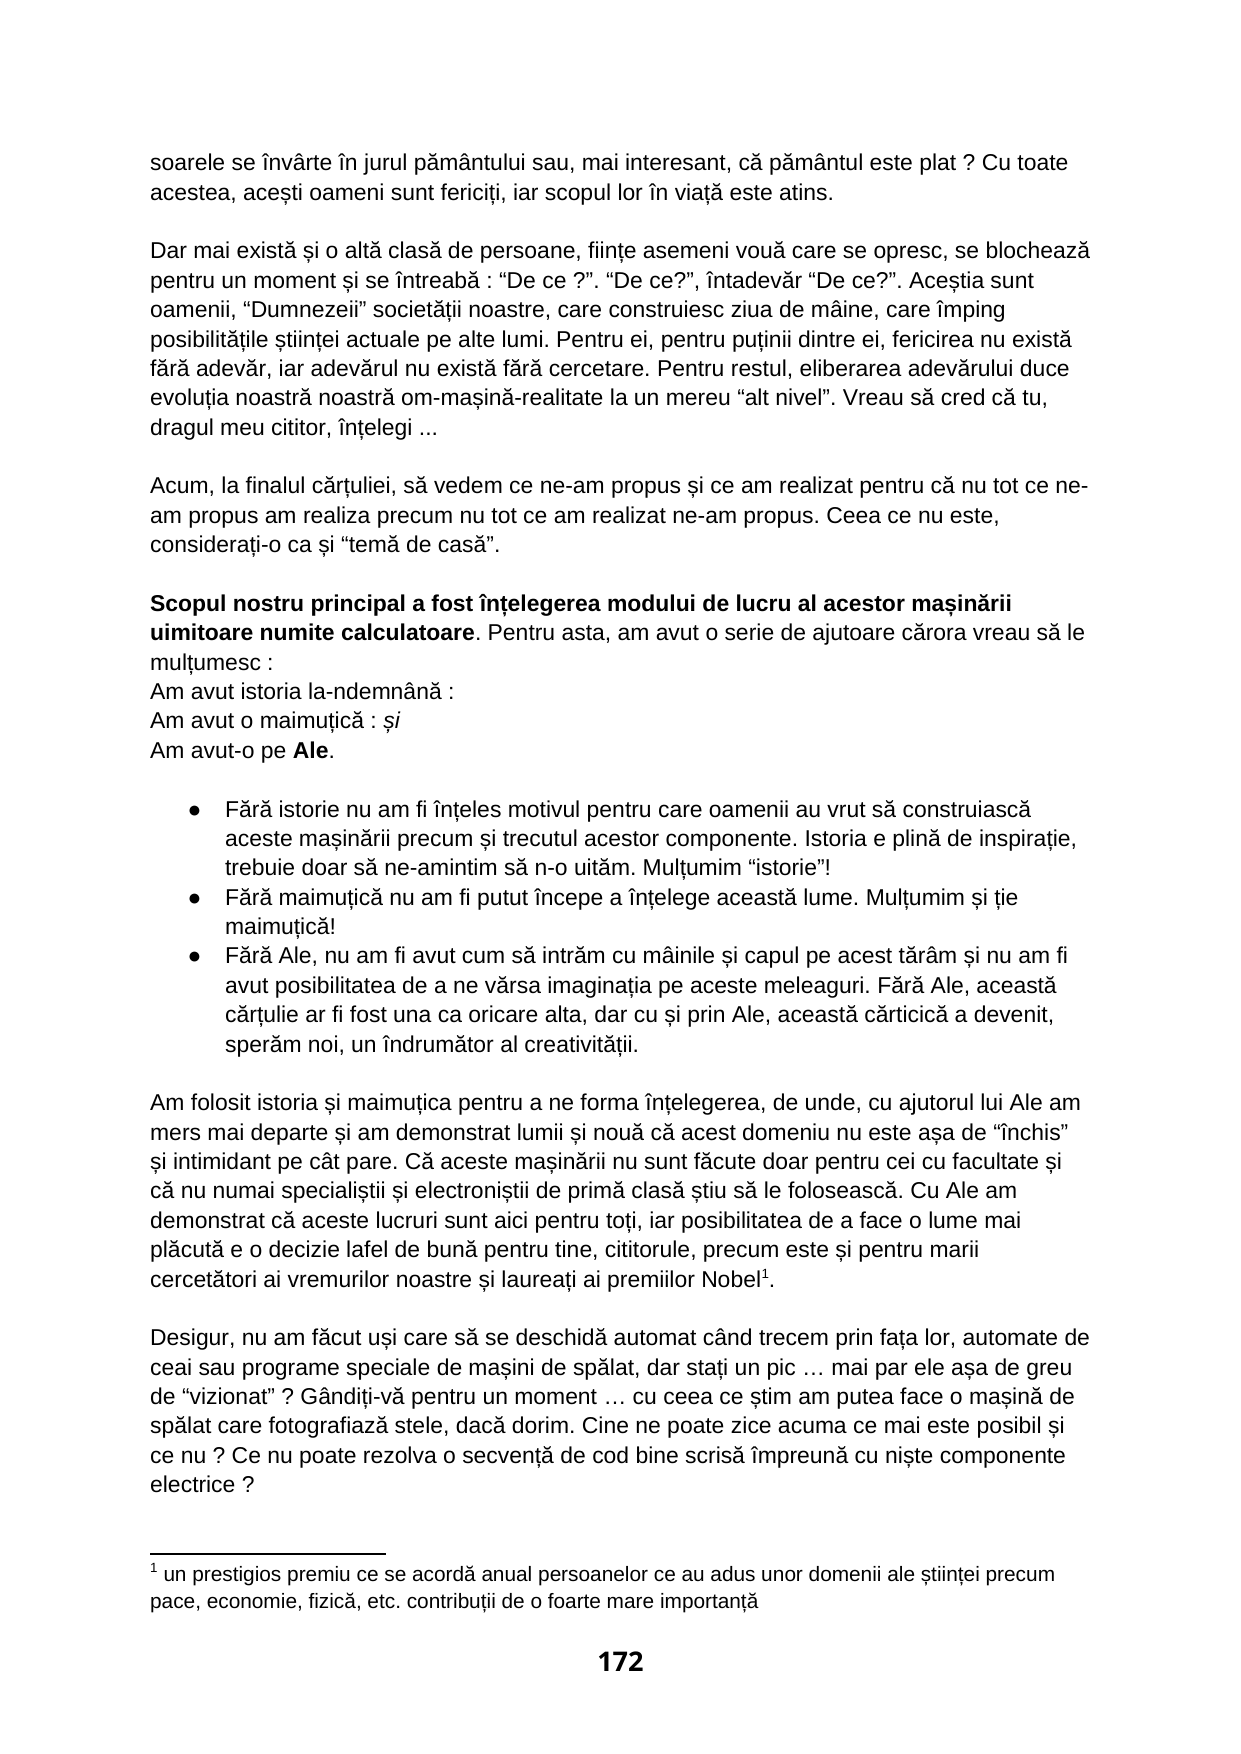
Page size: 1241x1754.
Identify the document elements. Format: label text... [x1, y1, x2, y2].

text Acum, la finalul cărțuliei, să vedem ce ne-am propus și ce am realizat pentru că nu tot ce ne-am propus am realiza precum nu tot ce am realizat ne-am propus. Ceea ce nu este, considerați-o ca și “temă de casă”. [150, 473, 1091, 557]
text Am avut istoria la-ndemnână : [150, 679, 1091, 704]
list Fără Ale, nu am fi avut cum să intrăm cu mâinile și capul pe acest tărâm și nu am fi avut posibilitatea de a ne vărsa imaginația pe aceste meleaguri. Fără Ale, această cărțulie ar fi fost una ca oricare alta, dar cu și prin Ale, această cărticică a devenit, sperăm noi, un îndrumător al creativității. [187, 943, 1091, 1057]
text Am folosit istoria și maimuțica pentru a ne forma înțelegerea, de unde, cu ajutorul lui Ale am mers mai departe și am demonstrat lumii și nouă că acest domeniu nu este așa de “închis” și intimidant pe cât pare. Că aceste mașinării nu sunt făcute doar pentru cei cu facultate și că nu numai specialiștii și electroniștii de primă clasă știu să le folosească. Cu Ale am demonstrat că aceste lucruri sunt aici pentru toți, iar posibilitatea de a face o lume mai plăcută e o decizie lafel de bună pentru tine, cititorule, precum este și pentru marii cercetători ai vremurilor noastre și laureați ai premiilor Nobel. [150, 1090, 1091, 1292]
text Am avut-o pe Ale. [150, 737, 1091, 763]
text Am avut o maimuțică : și [150, 708, 1091, 734]
list Fără maimuțică nu am fi putut începe a înțelege această lume. Mulțumim și ție maimuțică! [187, 884, 1091, 939]
text Scopul nostru principal a fost înțelegerea modului de lucru al acestor mașinării uimitoare numite calculatoare. Pentru asta, am avut o serie de ajutoare cărora vreau să le mulțumesc : [150, 591, 1091, 675]
list Fără istorie nu am fi înțeles motivul pentru care oamenii au vrut să construiască aceste mașinării precum și trecutul acestor componente. Istoria e plină de inspirație, trebuie doar să ne-amintim să n-o uităm. Mulțumim “istorie”! [187, 796, 1091, 881]
text un prestigios premiu ce se acordă anual persoanelor ce au adus unor domenii ale științei precum pace, economie, fizică, etc. contribuții de o foarte mare importanță [150, 1561, 1091, 1613]
text soarele se învârte în jurul pământului sau, mai interesant, că pământul este plat ? Cu toate acestea, acești oameni sunt fericiți, iar scopul lor în viață este atins. [150, 150, 1091, 205]
text Desigur, nu am făcut uși care să se deschidă automat când trecem prin fața lor, automate de ceai sau programe speciale de mașini de spălat, dar stați un pic … mai par ele așa de greu de “vizionat” ? Gândiți-vă pentru un moment … cu ceea ce știm am putea face o mașină de spălat care fotografiază stele, dacă dorim. Cine ne poate zice acuma ce mai este posibil și ce nu ? Ce nu poate rezolva o secvență de cod bine scrisă împreună cu niște componente electrice ? [150, 1325, 1091, 1497]
text Dar mai există și o altă clasă de persoane, ființe asemeni vouă care se opresc, se blochează pentru un moment și se întreabă : “De ce ?”. “De ce?”, întadevăr “De ce?”. Aceștia sunt oamenii, “Dumnezeii” societății noastre, care construiesc ziua de mâine, care împing posibilitățile științei actuale pe alte lumi. Pentru ei, pentru puținii dintre ei, fericirea nu există fără adevăr, iar adevărul nu există fără cercetare. Pentru restul, eliberarea adevărului duce evoluția noastră noastră om-mașină-realitate la un mereu “alt nivel”. Vreau să cred că tu, dragul meu cititor, înțelegi ... [150, 238, 1091, 440]
